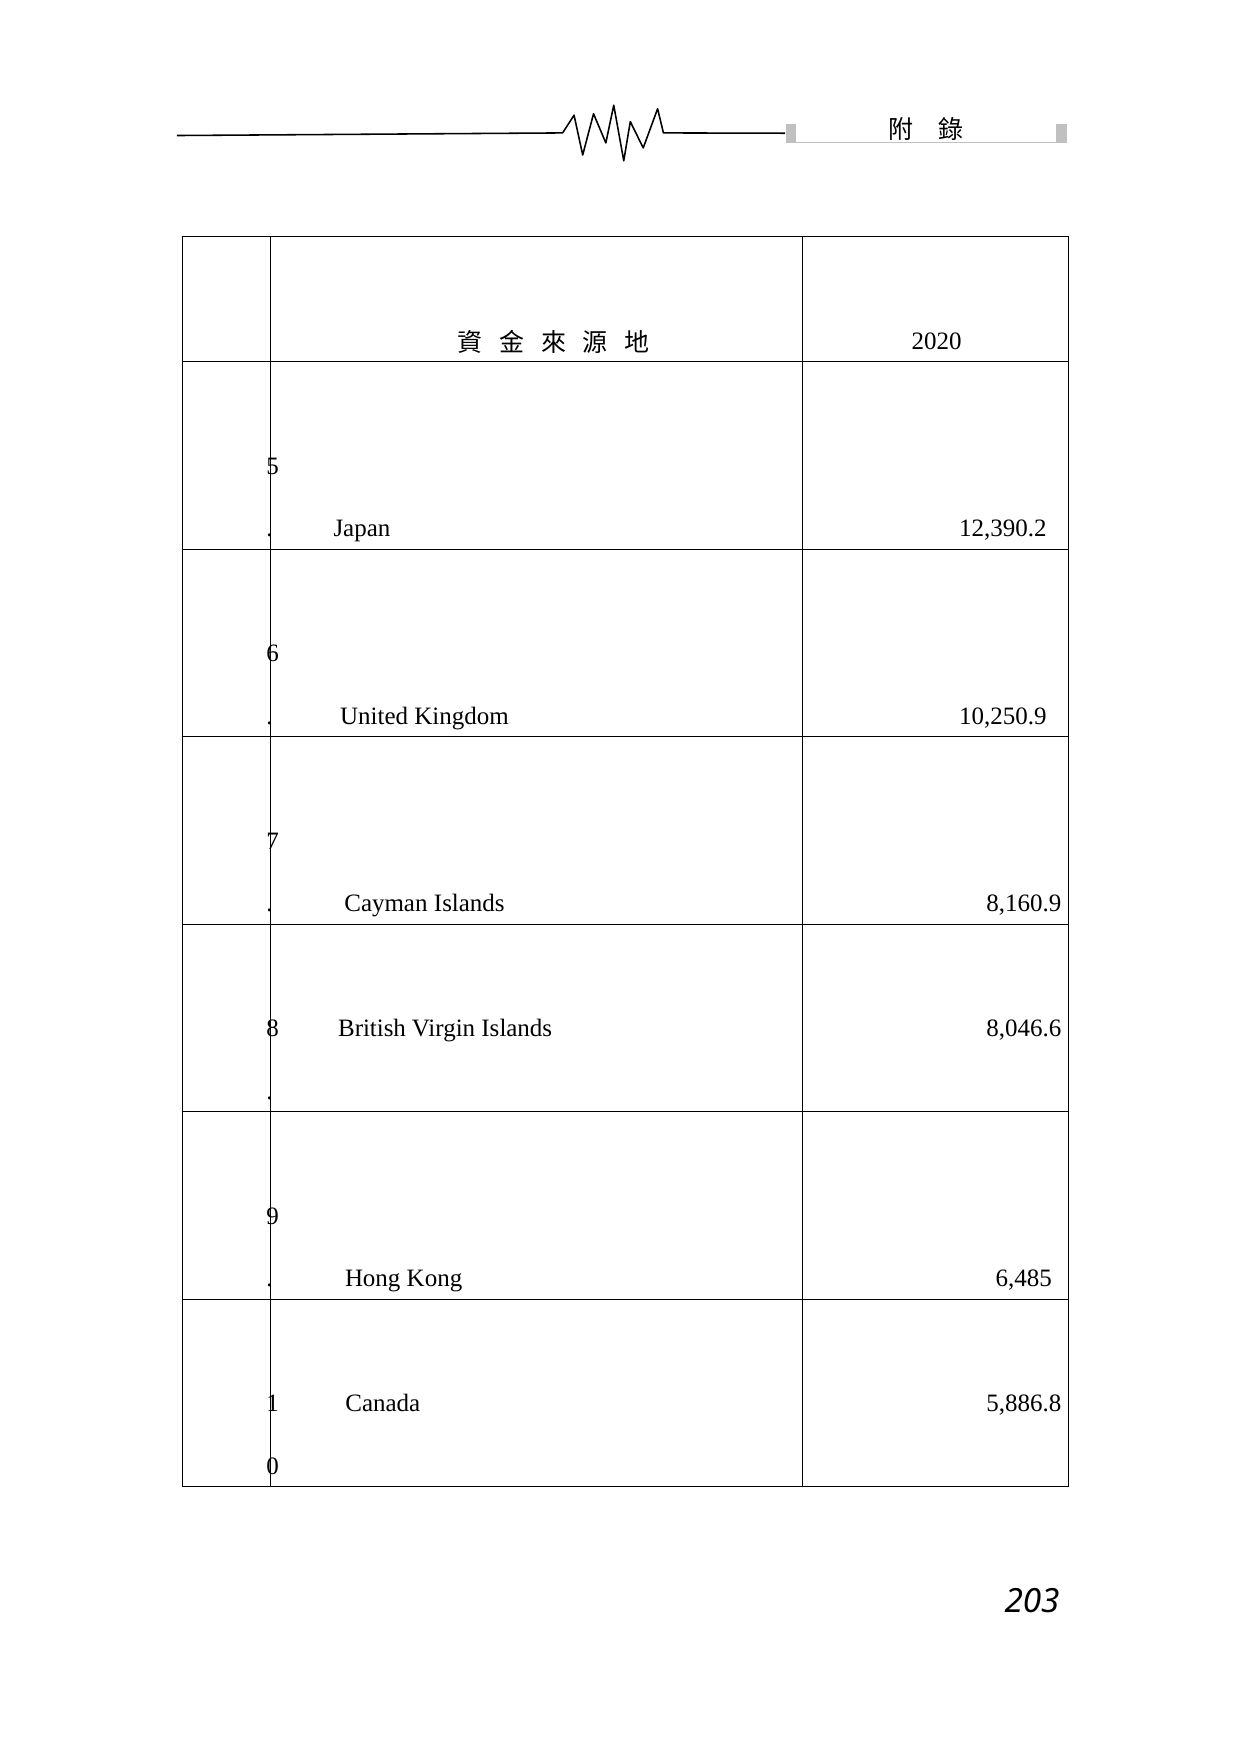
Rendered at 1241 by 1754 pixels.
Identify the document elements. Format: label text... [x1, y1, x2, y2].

table_cell 10,250.9 [803, 550, 1068, 736]
table_cell 12,390.2 [803, 362, 1068, 549]
table_cell United Kingdom [271, 550, 802, 736]
table_cell 5,886.8 [803, 1300, 1068, 1486]
table_cell 8,046.6 [803, 925, 1068, 1111]
table_header 資金來源地 [271, 237, 802, 361]
table_cell 6,485 [803, 1112, 1068, 1299]
table_cell [183, 362, 270, 549]
table_cell [183, 925, 270, 1111]
table_cell British Virgin Islands [271, 925, 802, 1111]
table_cell [183, 550, 270, 736]
table_cell Canada [271, 1300, 802, 1486]
table_cell Cayman Islands [271, 737, 802, 924]
table_cell Japan [271, 362, 802, 549]
table_cell [183, 1300, 270, 1486]
table_cell Hong Kong [271, 1112, 802, 1299]
table_cell [183, 1112, 270, 1299]
table_cell 8,160.9 [803, 737, 1068, 924]
table_header 2020 [803, 237, 1068, 361]
table_cell [183, 737, 270, 924]
table_header [183, 237, 270, 361]
